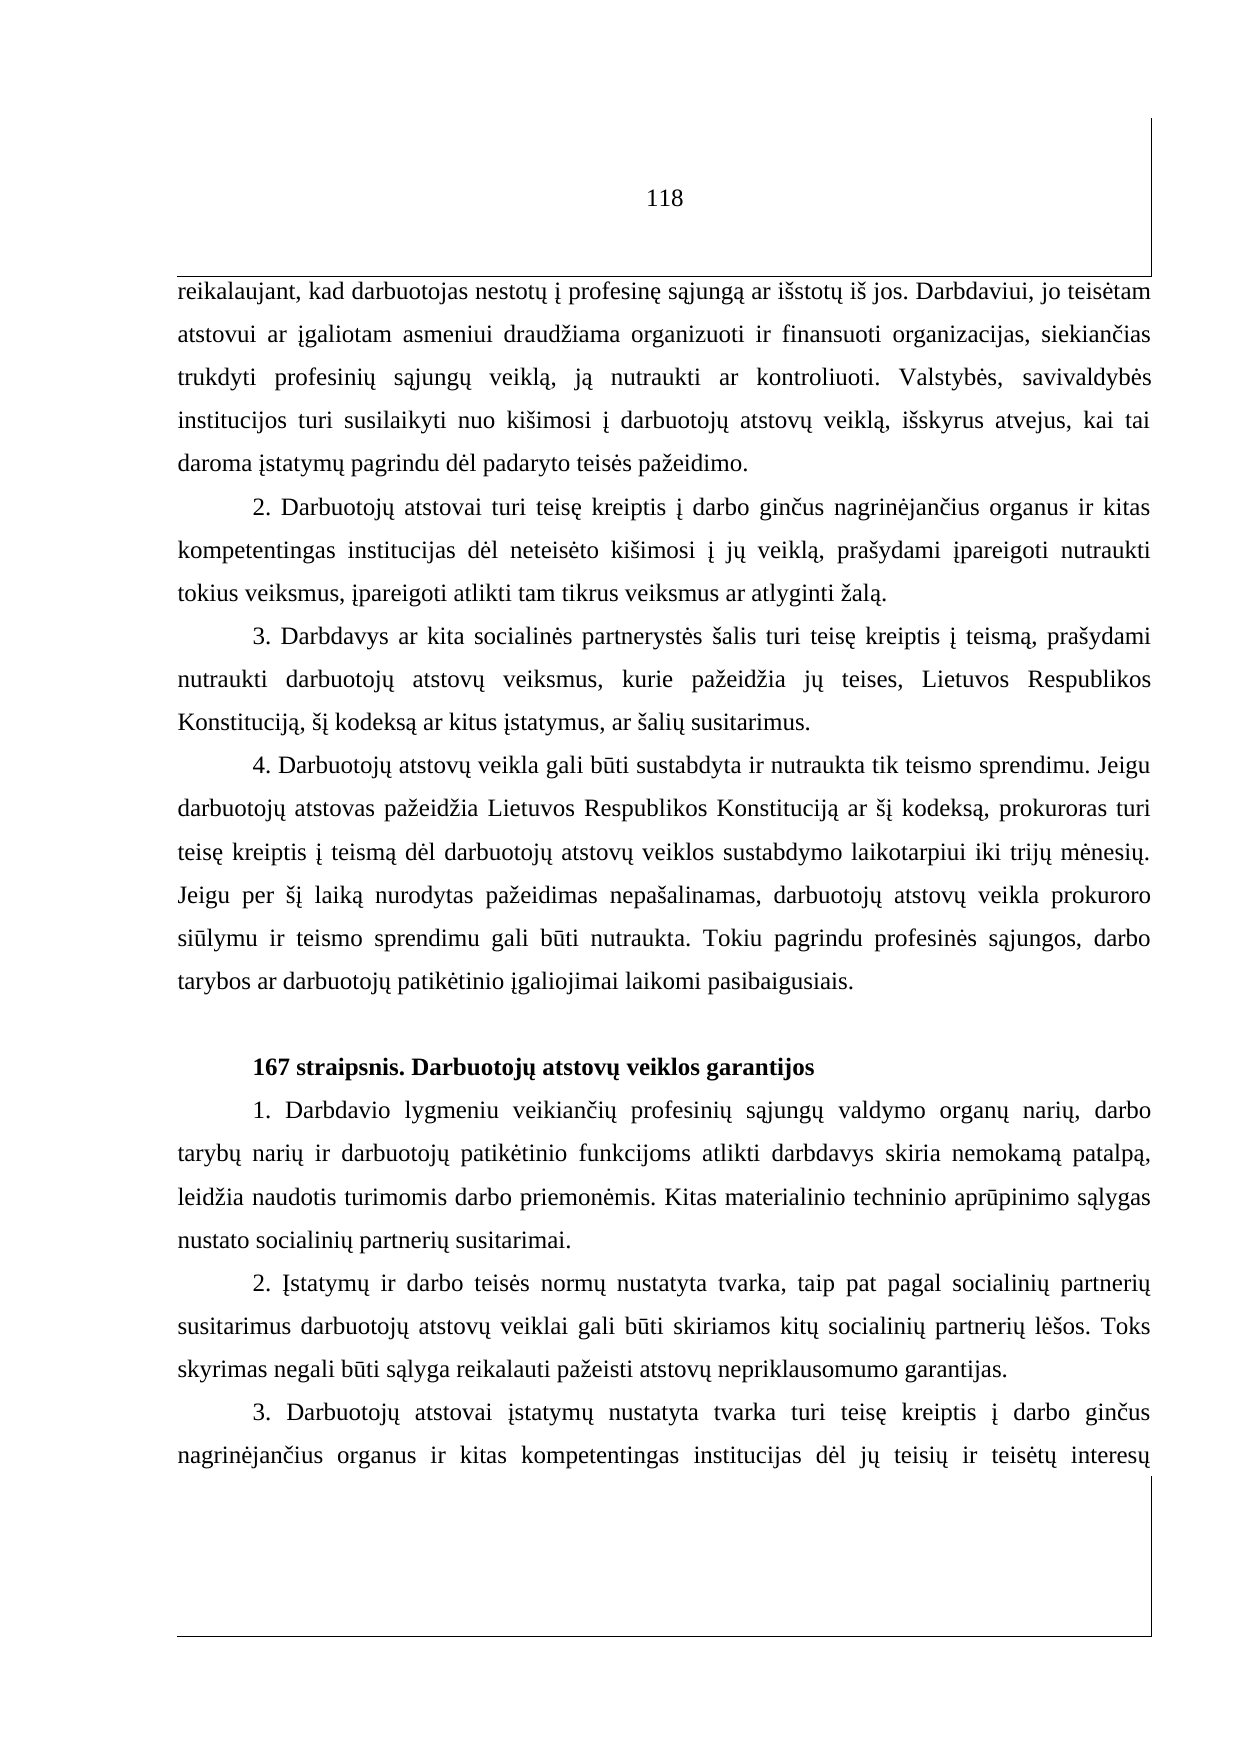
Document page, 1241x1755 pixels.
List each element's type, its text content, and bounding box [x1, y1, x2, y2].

text 3. Darbuotojų atstovai įstatymų nustatyta tvarka turi teisę kreiptis į darbo ginčus nagrinėjančius organus ir kitas kompetentingas institucijas dėl jų teisių ir teisėtų interesų [177, 1397, 1152, 1469]
text 1. Darbdavio lygmeniu veikiančių profesinių sąjungų valdymo organų narių, darbo tarybų narių ir darbuotojų patikėtinio funkcijoms atlikti darbdavys skiria nemokamą patalpą, leidžia naudotis turimomis darbo priemonėmis. Kitas materialinio techninio aprūpinimo sąlygas nustato socialinių partnerių susitarimai. [177, 1095, 1152, 1253]
text 4. Darbuotojų atstovų veikla gali būti sustabdyta ir nutraukta tik teismo sprendimu. Jeigu darbuotojų atstovas pažeidžia Lietuvos Respublikos Konstituciją ar šį kodeksą, prokuroras turi teisę kreiptis į teismą dėl darbuotojų atstovų veiklos sustabdymo laikotarpiui iki trijų mėnesių. Jeigu per šį laiką nurodytas pažeidimas nepašalinamas, darbuotojų atstovų veikla prokuroro siūlymu ir teismo sprendimu gali būti nutraukta. Tokiu pagrindu profesinės sąjungos, darbo tarybos ar darbuotojų patikėtinio įgaliojimai laikomi pasibaigusiais. [177, 750, 1152, 995]
subtitle 167 straipsnis. Darbuotojų atstovų veiklos garantijos [177, 1052, 1152, 1081]
text 2. Įstatymų ir darbo teisės normų nustatyta tvarka, taip pat pagal socialinių partnerių susitarimus darbuotojų atstovų veiklai gali būti skiriamos kitų socialinių partnerių lėšos. Toks skyrimas negali būti sąlyga reikalauti pažeisti atstovų nepriklausomumo garantijas. [177, 1268, 1152, 1383]
text 2. Darbuotojų atstovai turi teisę kreiptis į darbo ginčus nagrinėjančius organus ir kitas kompetentingas institucijas dėl neteisėto kišimosi į jų veiklą, prašydami įpareigoti nutraukti tokius veiksmus, įpareigoti atlikti tam tikrus veiksmus ar atlyginti žalą. [177, 492, 1152, 607]
text 3. Darbdavys ar kita socialinės partnerystės šalis turi teisę kreiptis į teismą, prašydami nutraukti darbuotojų atstovų veiksmus, kurie pažeidžia jų teises, Lietuvos Respublikos Konstituciją, šį kodeksą ar kitus įstatymus, ar šalių susitarimus. [177, 621, 1152, 736]
text reikalaujant, kad darbuotojas nestotų į profesinę sąjungą ar išstotų iš jos. Darbdaviui, jo teisėtam atstovui ar įgaliotam asmeniui draudžiama organizuoti ir finansuoti organizacijas, siekiančias trukdyti profesinių sąjungų veiklą, ją nutraukti ar kontroliuoti. Valstybės, savivaldybės institucijos turi susilaikyti nuo kišimosi į darbuotojų atstovų veiklą, išskyrus atvejus, kai tai daroma įstatymų pagrindu dėl padaryto teisės pažeidimo. [177, 276, 1152, 477]
